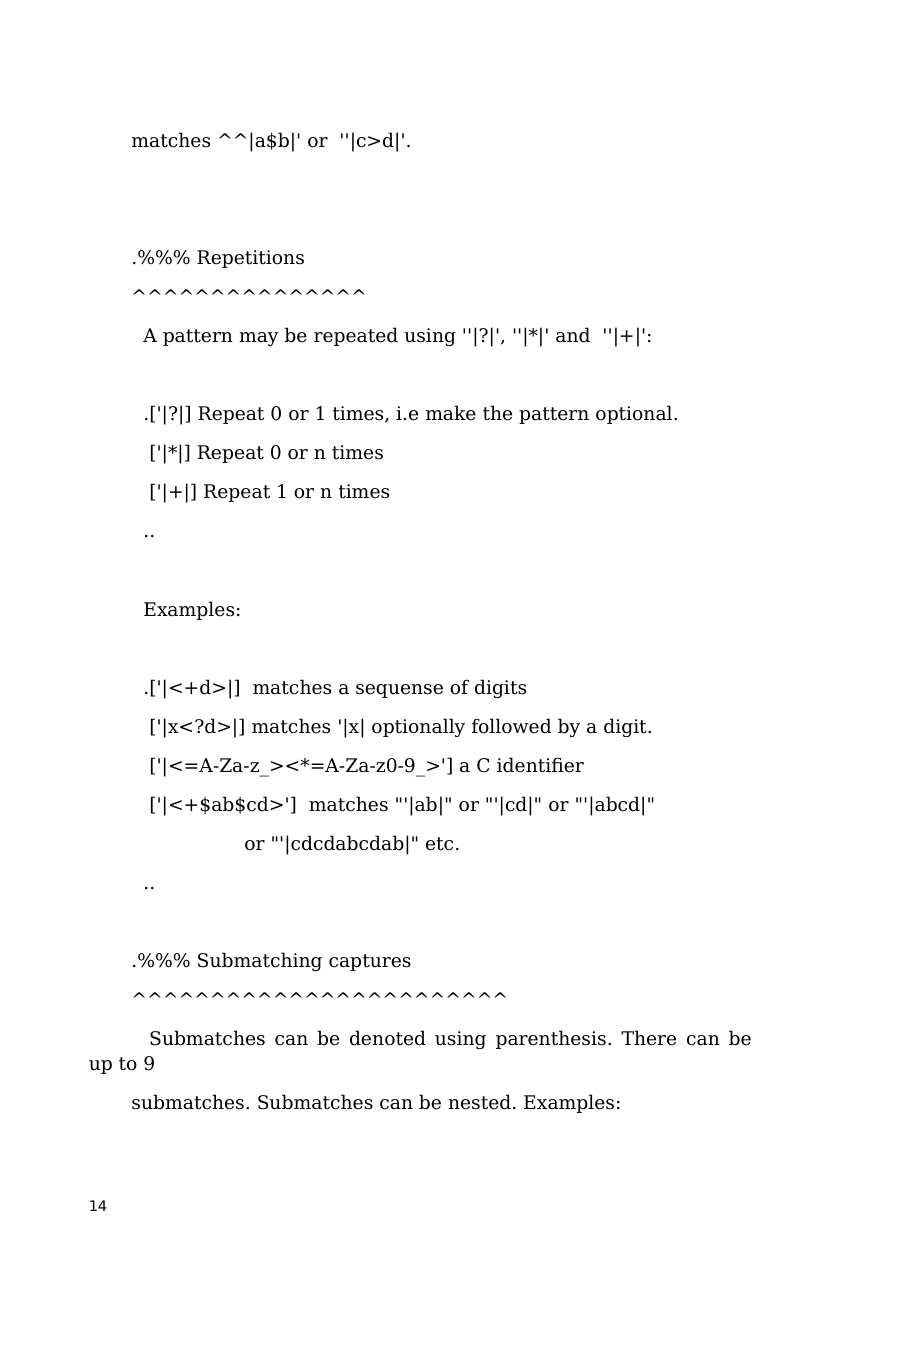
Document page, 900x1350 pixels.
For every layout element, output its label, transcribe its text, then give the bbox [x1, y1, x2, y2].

text A pattern may be repeated using ''|?|', ''|*|' and ''|+|': [88, 325, 752, 347]
text matches ^^|a$b|' or ''|c>d|'. [88, 130, 752, 152]
text .. [88, 521, 752, 542]
text ['|+|] Repeat 1 or n times [88, 481, 752, 503]
text .%%% Repetitions [88, 247, 752, 269]
text ['|*|] Repeat 0 or n times [88, 442, 752, 464]
text .%%% Submatching captures [88, 950, 752, 972]
text Examples: [88, 599, 752, 621]
text ^^^^^^^^^^^^^^^^^^^^^^^^ [88, 989, 752, 1011]
text .['|?|] Repeat 0 or 1 times, i.e make the pattern optional. [88, 403, 752, 425]
text .. [88, 872, 752, 894]
text Submatches can be denoted using parenthesis. There can be up to 9 [88, 1028, 752, 1075]
text ['|x<?d>|] matches '|x| optionally followed by a digit. [88, 716, 752, 738]
text ['|<+$ab$cd>'] matches "'|ab|" or "'|cd|" or "'|abcd|" [88, 794, 752, 816]
text .['|<+d>|] matches a sequense of digits [88, 677, 752, 699]
text ^^^^^^^^^^^^^^^ [88, 286, 752, 308]
text ['|<=A-Za-z_><*=A-Za-z0-9_>'] a C identifier [88, 755, 752, 777]
text or "'|cdcdabcdab|" etc. [88, 833, 752, 855]
text submatches. Submatches can be nested. Examples: [88, 1092, 752, 1114]
